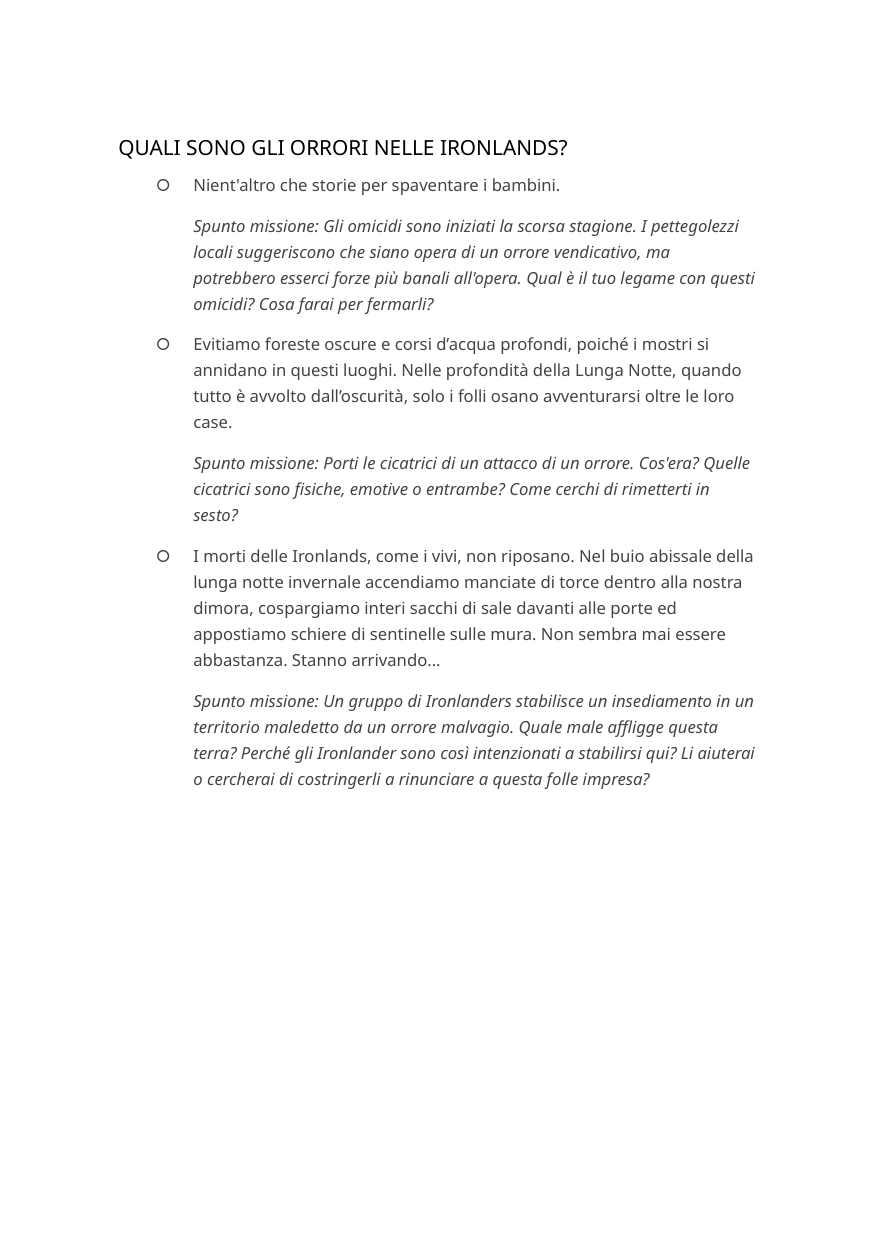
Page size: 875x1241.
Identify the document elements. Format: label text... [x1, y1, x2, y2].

subtitle QUALI SONO GLI ORRORI NELLE IRONLANDS? [0, 133, 756, 161]
list Spunto missione: Porti le cicatrici di un attacco di un orrore. Cos'era? Quelle cicatrici sono fisiche, emotive o entrambe? Come cerchi di rimetterti in sesto? [156, 452, 756, 527]
list Spunto missione: Gli omicidi sono iniziati la scorsa stagione. I pettegolezzi locali suggeriscono che siano opera di un orrore vendicativo, ma potrebbero esserci forze più banali all'opera. Qual è il tuo legame con questi omicidi? Cosa farai per fermarli? [156, 214, 756, 315]
list Spunto missione: Un gruppo di Ironlanders stabilisce un insediamento in un territorio maledetto da un orrore malvagio. Quale male affligge questa terra? Perché gli Ironlander sono così intenzionati a stabilirsi qui? Li aiuterai o cercherai di costringerli a rinunciare a questa folle impresa? [156, 689, 756, 790]
list Nient'altro che storie per spaventare i bambini. [156, 174, 756, 196]
list Evitiamo foreste oscure e corsi d’acqua profondi, poiché i mostri si annidano in questi luoghi. Nelle profondità della Lunga Notte, quando tutto è avvolto dall’oscurità, solo i folli osano avventurarsi oltre le loro case. [156, 333, 756, 434]
list I morti delle Ironlands, come i vivi, non riposano. Nel buio abissale della lunga notte invernale accendiamo manciate di torce dentro alla nostra dimora, cospargiamo interi sacchi di sale davanti alle porte ed appostiamo schiere di sentinelle sulle mura. Non sembra mai essere abbastanza. Stanno arrivando... [156, 544, 756, 671]
